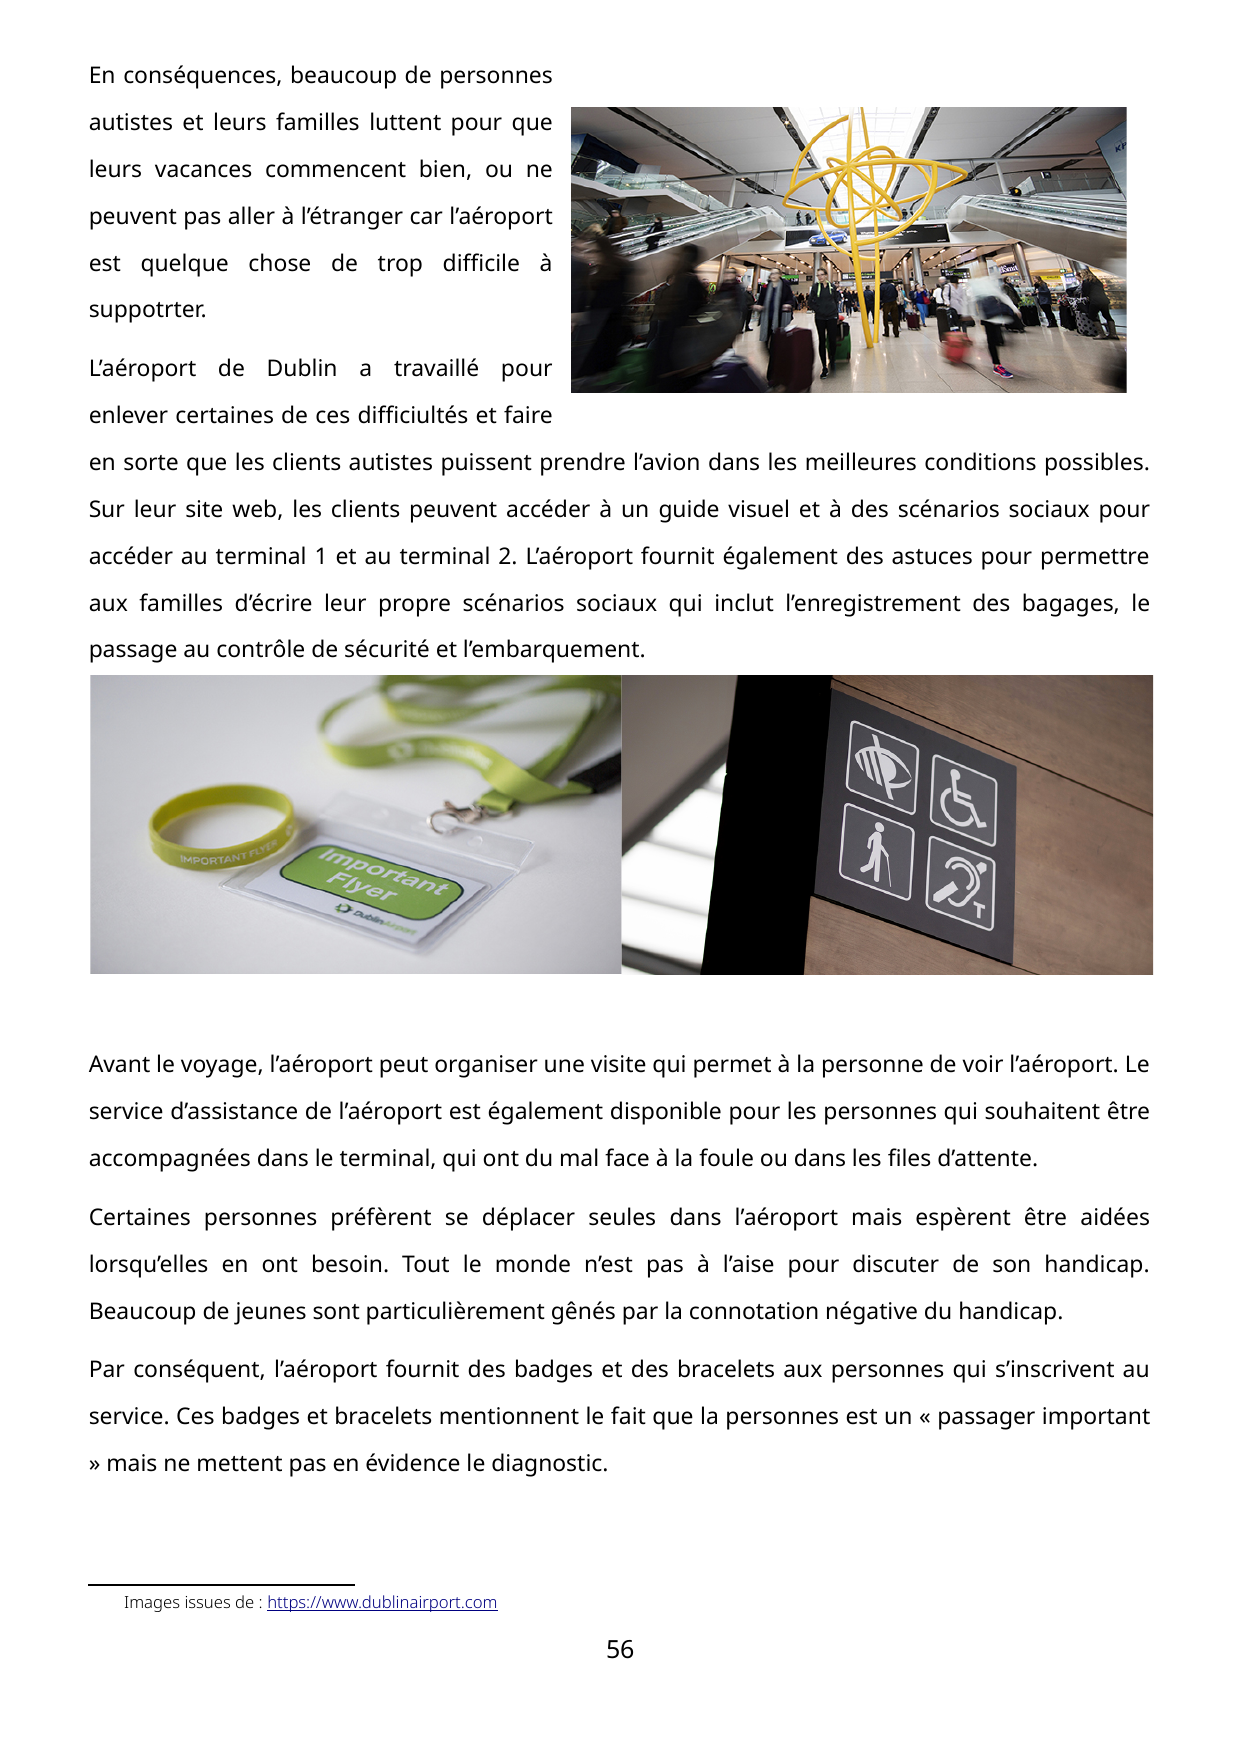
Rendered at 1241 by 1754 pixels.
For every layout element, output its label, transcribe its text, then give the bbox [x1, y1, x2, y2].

picture [90, 675, 1154, 975]
text L’aéroport de Dublin a travaillé pour enlever certaines de ces difficiultés et faire en sorte que les clients autistes puissent prendre l’avion dans les meilleures conditions possibles. Sur leur site web, les clients peuvent accéder à un guide visuel et à des scénarios sociaux pour accéder au terminal 1 et au terminal 2. L’aéroport fournit également des astuces pour permettre aux familles d’écrire leur propre scénarios sociaux qui inclut l’enregistrement des bagages, le passage au contrôle de sécurité et l’embarquement. [88, 352, 1152, 665]
text Par conséquent, l’aéroport fournit des badges et des bracelets aux personnes qui s’inscrivent au service. Ces badges et bracelets mentionnent le fait que la personnes est un « passager important » mais ne mettent pas en évidence le diagnostic. [88, 1353, 1152, 1478]
text En conséquences, beaucoup de personnes autistes et leurs familles luttent pour que leurs vacances commencent bien, ou ne peuvent pas aller à l’étranger car l’aéroport est quelque chose de trop difficile à suppotrter. [88, 59, 1152, 410]
text Avant le voyage, l’aéroport peut organiser une visite qui permet à la personne de voir l’aéroport. Le service d’assistance de l’aéroport est également disponible pour les personnes qui souhaitent être accompagnées dans le terminal, qui ont du mal face à la foule ou dans les files d’attente. [88, 1048, 1152, 1173]
text Certaines personnes préfèrent se déplacer seules dans l’aéroport mais espèrent être aidées lorsqu’elles en ont besoin. Tout le monde n’est pas à l’aise pour discuter de son handicap. Beaucoup de jeunes sont particulièrement gênés par la connotation négative du handicap. [88, 1201, 1152, 1326]
text Images issues de : https://www.dublinairport.com [88, 1591, 1152, 1614]
picture [571, 107, 1127, 393]
